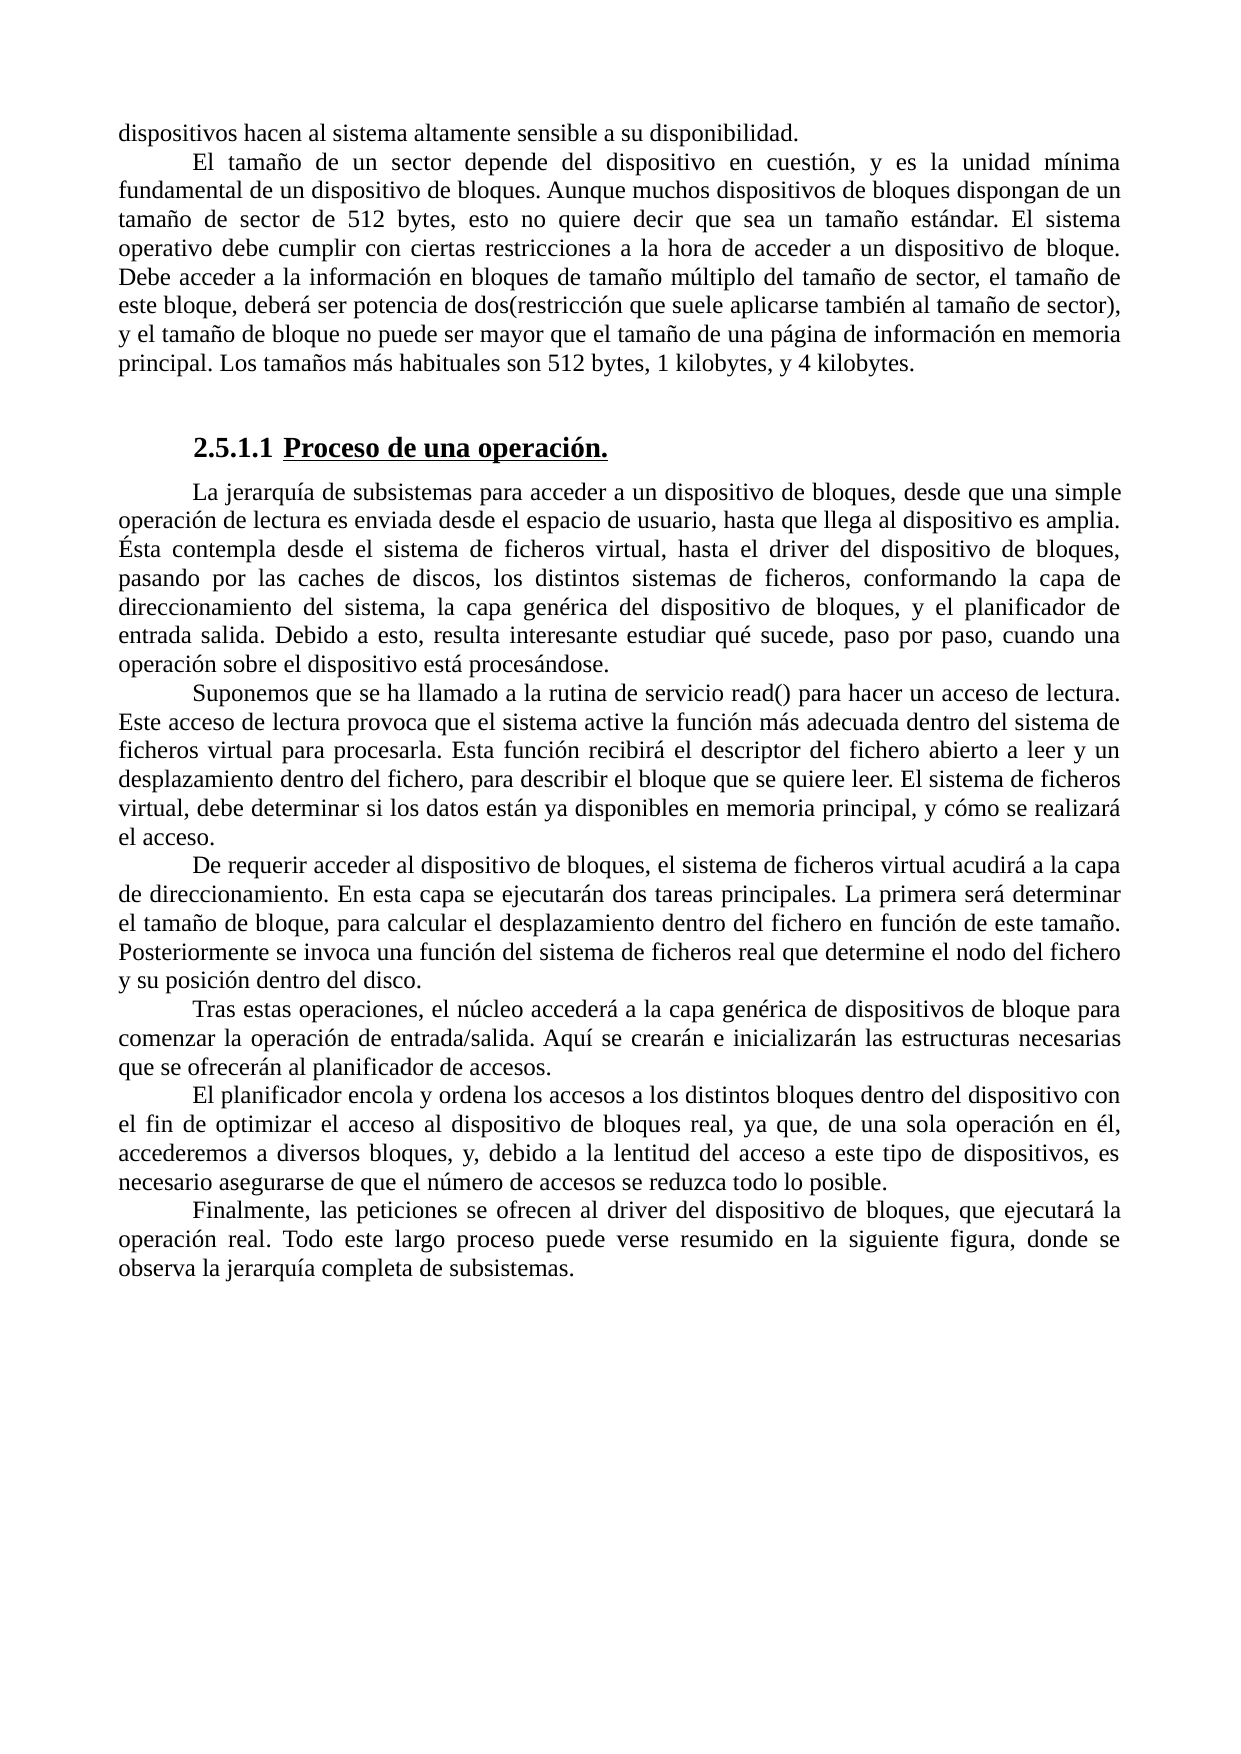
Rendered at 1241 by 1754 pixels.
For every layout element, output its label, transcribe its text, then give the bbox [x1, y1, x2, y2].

text De requerir acceder al dispositivo de bloques, el sistema de ficheros virtual acudirá a la capa de direccionamiento. En esta capa se ejecutarán dos tareas principales. La primera será determinar el tamaño de bloque, para calcular el desplazamiento dentro del fichero en función de este tamaño. Posteriormente se invoca una función del sistema de ficheros real que determine el nodo del fichero y su posición dentro del disco. [118, 850, 1122, 994]
text El tamaño de un sector depende del dispositivo en cuestión, y es la unidad mínima fundamental de un dispositivo de bloques. Aunque muchos dispositivos de bloques dispongan de un tamaño de sector de 512 bytes, esto no quiere decir que sea un tamaño estándar. El sistema operativo debe cumplir con ciertas restricciones a la hora de acceder a un dispositivo de bloque. Debe acceder a la información en bloques de tamaño múltiplo del tamaño de sector, el tamaño de este bloque, deberá ser potencia de dos(restricción que suele aplicarse también al tamaño de sector), y el tamaño de bloque no puede ser mayor que el tamaño de una página de información en memoria principal. Los tamaños más habituales son 512 bytes, 1 kilobytes, y 4 kilobytes. [118, 147, 1122, 377]
text Suponemos que se ha llamado a la rutina de servicio read() para hacer un acceso de lectura. Este acceso de lectura provoca que el sistema active la función más adecuada dentro del sistema de ficheros virtual para procesarla. Esta función recibirá el descriptor del fichero abierto a leer y un desplazamiento dentro del fichero, para describir el bloque que se quiere leer. El sistema de ficheros virtual, debe determinar si los datos están ya disponibles en memoria principal, y cómo se realizará el acceso. [118, 678, 1122, 850]
subtitle Proceso de una operación. [193, 431, 1122, 464]
text dispositivos hacen al sistema altamente sensible a su disponibilidad. [118, 118, 1122, 147]
text Tras estas operaciones, el núcleo accederá a la capa genérica de dispositivos de bloque para comenzar la operación de entrada/salida. Aquí se crearán e inicializarán las estructuras necesarias que se ofrecerán al planificador de accesos. [118, 994, 1122, 1080]
text Finalmente, las peticiones se ofrecen al driver del dispositivo de bloques, que ejecutará la operación real. Todo este largo proceso puede verse resumido en la siguiente figura, donde se observa la jerarquía completa de subsistemas. [118, 1195, 1122, 1282]
text El planificador encola y ordena los accesos a los distintos bloques dentro del dispositivo con el fin de optimizar el acceso al dispositivo de bloques real, ya que, de una sola operación en él, accederemos a diversos bloques, y, debido a la lentitud del acceso a este tipo de dispositivos, es necesario asegurarse de que el número de accesos se reduzca todo lo posible. [118, 1080, 1122, 1195]
text La jerarquía de subsistemas para acceder a un dispositivo de bloques, desde que una simple operación de lectura es enviada desde el espacio de usuario, hasta que llega al dispositivo es amplia. Ésta contempla desde el sistema de ficheros virtual, hasta el driver del dispositivo de bloques, pasando por las caches de discos, los distintos sistemas de ficheros, conformando la capa de direccionamiento del sistema, la capa genérica del dispositivo de bloques, y el planificador de entrada salida. Debido a esto, resulta interesante estudiar qué sucede, paso por paso, cuando una operación sobre el dispositivo está procesándose. [118, 477, 1122, 678]
